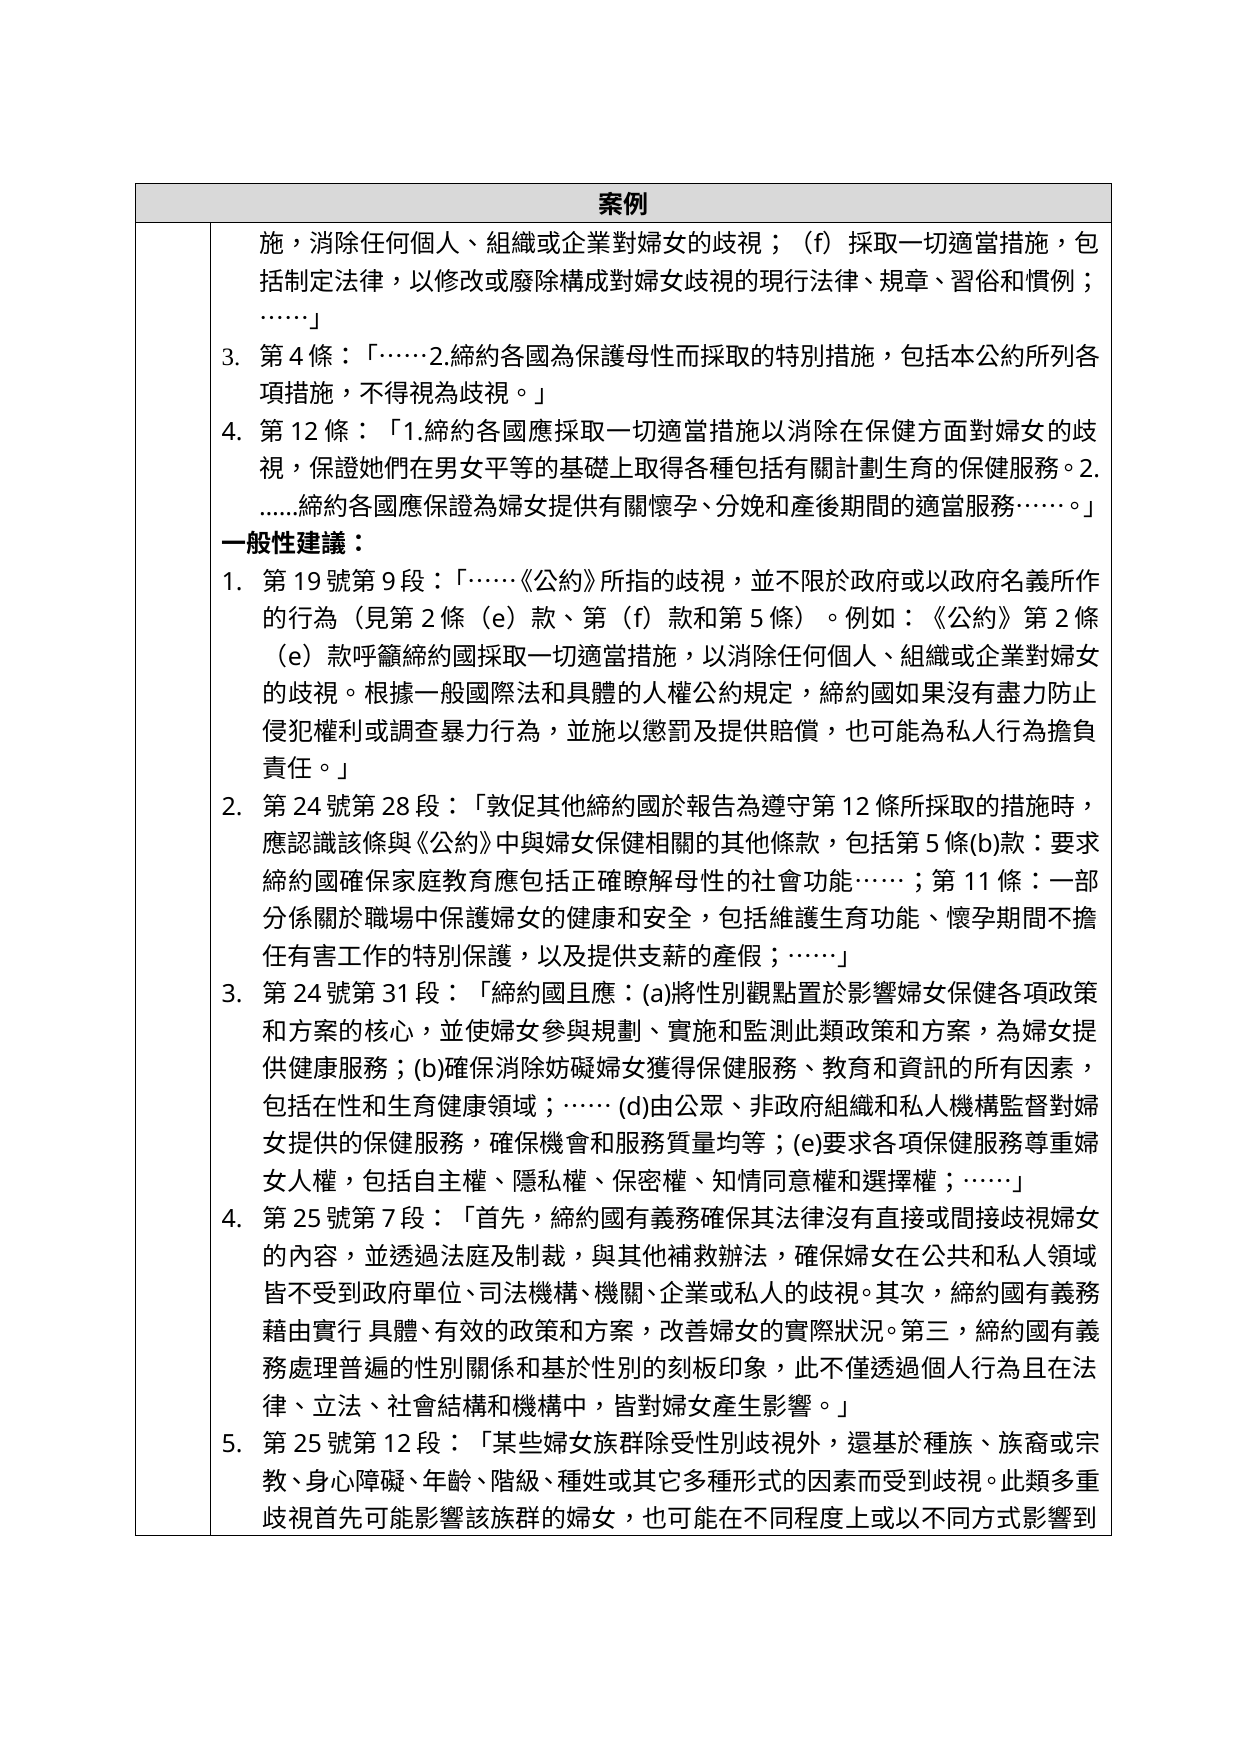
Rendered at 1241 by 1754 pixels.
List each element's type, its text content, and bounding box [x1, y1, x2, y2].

table_cell 施，消除任何個人、組織或企業對婦女的歧視；（f）採取一切適當措施，包括制定法律，以修改或廢除構成對婦女歧視的現行法律、規章、習俗和慣例；……」 第4條：「……2.締約各國為保護母性而採取的特別措施，包括本公約所列各項措施，不得視為歧視。」 第12條：「1.締約各國應採取一切適當措施以消除在保健方面對婦女的歧視，保證她們在男女平等的基礎上取得各種包括有關計劃生育的保健服務。2.……締約各國應保證為婦女提供有關懷孕、分娩和產後期間的適當服務……。」 一般性建議： 第19號第9段：「……《公約》所指的歧視，並不限於政府或以政府名義所作的行為（見第2條（e）款、第（f）款和第5條）。例如：《公約》第2條（e）款呼籲締約國採取一切適當措施，以消除任何個人、組織或企業對婦女的歧視。根據一般國際法和具體的人權公約規定，締約國如果沒有盡力防止侵犯權利或調查暴力行為，並施以懲罰及提供賠償，也可能為私人行為擔負責任。」 第24號第28段：「敦促其他締約國於報告為遵守第12條所採取的措施時，應認識該條與《公約》中與婦女保健相關的其他條款，包括第5條(b)款：要求締約國確保家庭教育應包括正確瞭解母性的社會功能……；第11條：一部分係關於職場中保護婦女的健康和安全，包括維護生育功能、懷孕期間不擔任有害工作的特別保護，以及提供支薪的產假；……」 第24號第31段：「締約國且應：(a)將性別觀點置於影響婦女保健各項政策和方案的核心，並使婦女參與規劃、實施和監測此類政策和方案，為婦女提供健康服務；(b)確保消除妨礙婦女獲得保健服務、教育和資訊的所有因素，包括在性和生育健康領域；…… (d)由公眾、非政府組織和私人機構監督對婦女提供的保健服務，確保機會和服務質量均等；(e)要求各項保健服務尊重婦女人權，包括自主權、隱私權、保密權、知情同意權和選擇權；……」 第25號第7段：「首先，締約國有義務確保其法律沒有直接或間接歧視婦女的內容，並透過法庭及制裁，與其他補救辦法，確保婦女在公共和私人領域皆不受到政府單位、司法機構、機關、企業或私人的歧視。其次，締約國有義務藉由實行 具體、有效的政策和方案，改善婦女的實際狀況。第三，締約國有義務處理普遍的性別關係和基於性別的刻板印象，此不僅透過個人行為且在法律、立法、社會結構和機構中，皆對婦女產生影響。」 第25號第12段：「某些婦女族群除受性別歧視外，還基於種族、族裔或宗教、身心障礙、年齡、階級、種姓或其它多種形式的因素而受到歧視。此類多重歧視首先可能影響該族群的婦女，也可能在不同程度上或以不同方式影響到 [211, 223, 1111, 1535]
table_cell [136, 223, 210, 1535]
table_header 案例 [136, 184, 1111, 222]
